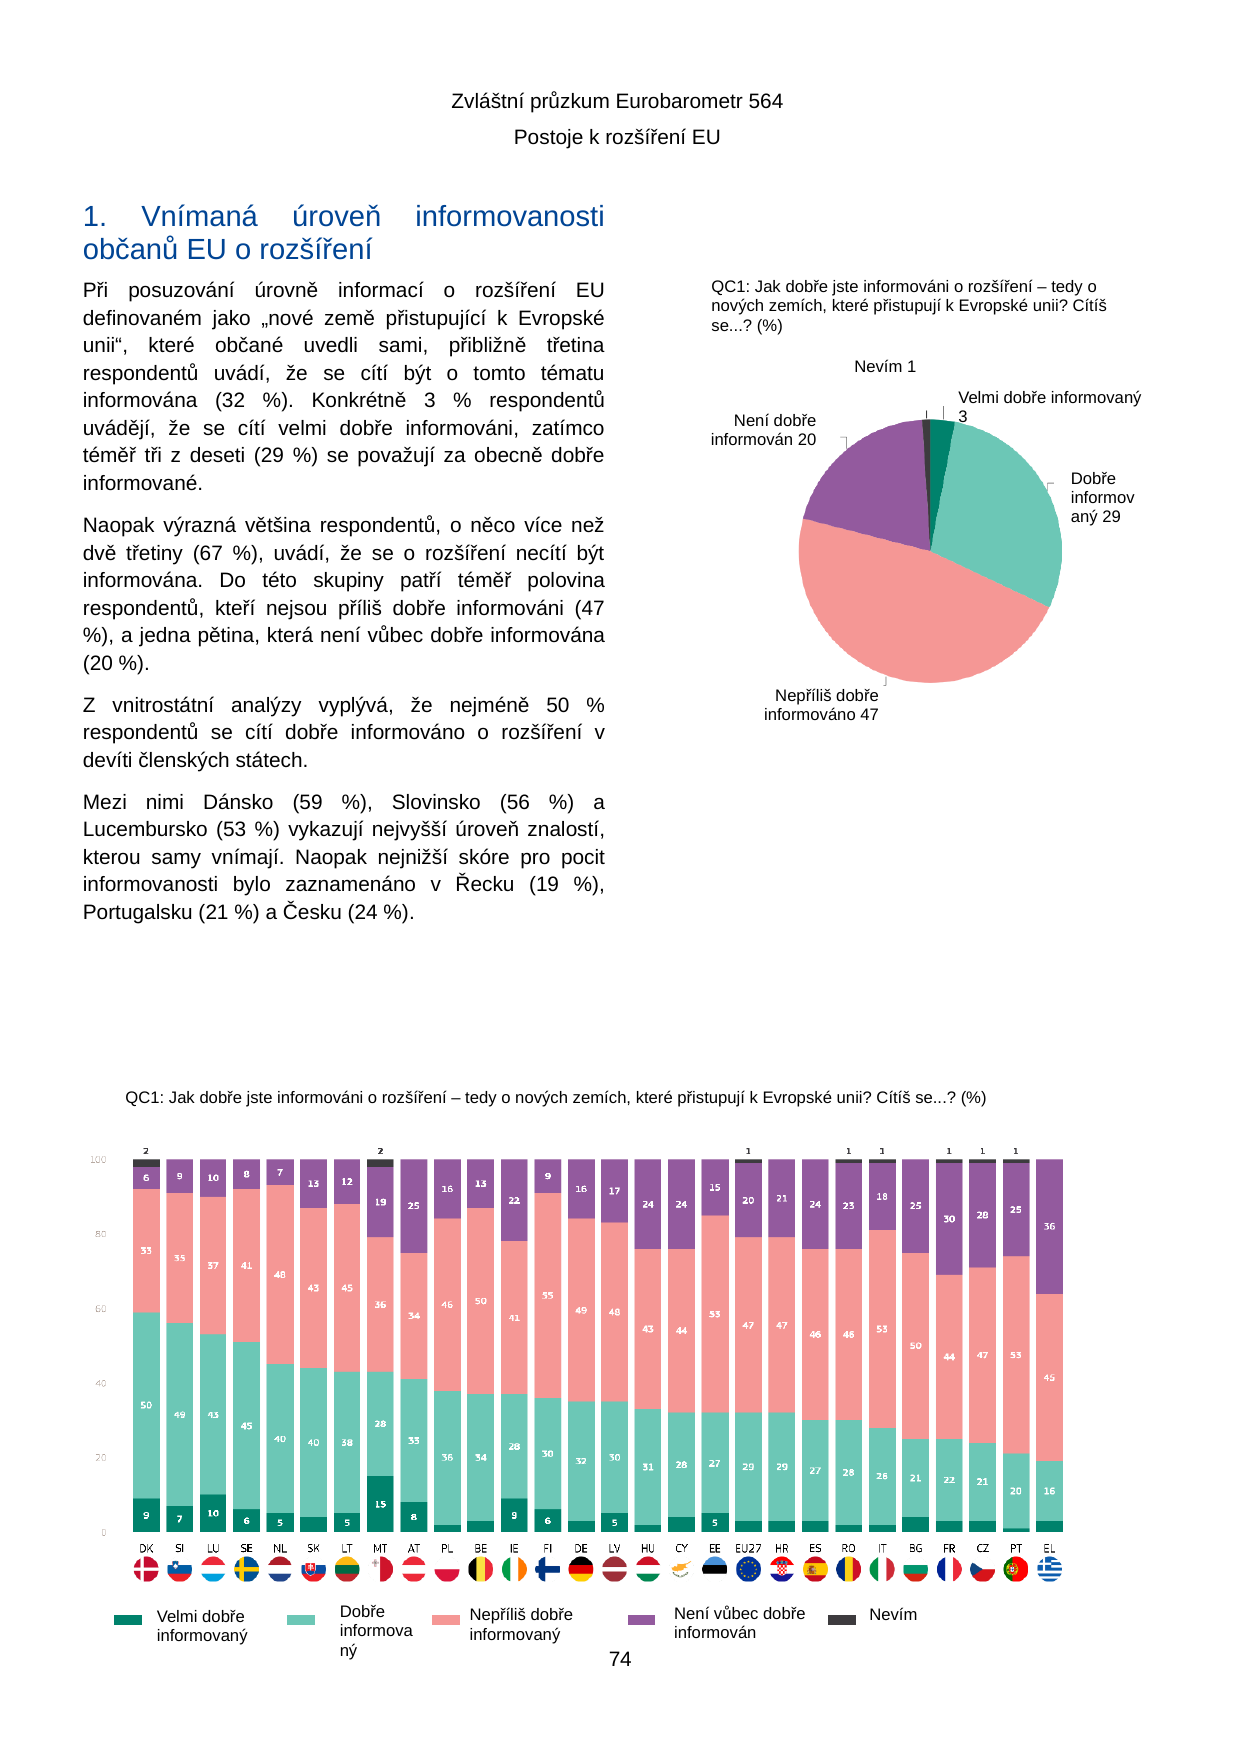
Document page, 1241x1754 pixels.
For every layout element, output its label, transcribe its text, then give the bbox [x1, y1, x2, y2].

subtitle 1. Vnímaná úroveň informovanosti občanů EU o rozšíření [83, 199, 605, 266]
text Mezi nimi Dánsko (59 %), Slovinsko (56 %) a Lucembursko (53 %) vykazují nejvyšší úroveň znalostí, kterou samy vnímají. Naopak nejnižší skóre pro pocit informovanosti bylo zaznamenáno v Řecku (19 %), Portugalsku (21 %) a Česku (24 %). [83, 789, 605, 923]
picture [791, 399, 1066, 689]
text Z vnitrostátní analýzy vyplývá, že nejméně 50 % respondentů se cítí dobře informováno o rozšíření v devíti členských státech. [83, 692, 605, 771]
picture [110, 1606, 858, 1626]
picture [82, 1143, 1082, 1588]
text Při posuzování úrovně informací o rozšíření EU definovaném jako „nové země přistupující k Evropské unii“, které občané uvedli sami, přibližně třetina respondentů uvádí, že se cítí být o tomto tématu informována (32 %). Konkrétně 3 % respondentů uvádějí, že se cítí velmi dobře informováni, zatímco téměř tři z deseti (29 %) se považují za obecně dobře informované. [83, 278, 605, 495]
picture [342, 1607, 349, 1616]
text Naopak výrazná většina respondentů, o něco více než dvě třetiny (67 %), uvádí, že se o rozšíření necítí být informována. Do této skupiny patří téměř polovina respondentů, kteří nejsou příliš dobře informováni (47 %), a jedna pětina, která není vůbec dobře informována (20 %). [83, 513, 605, 674]
